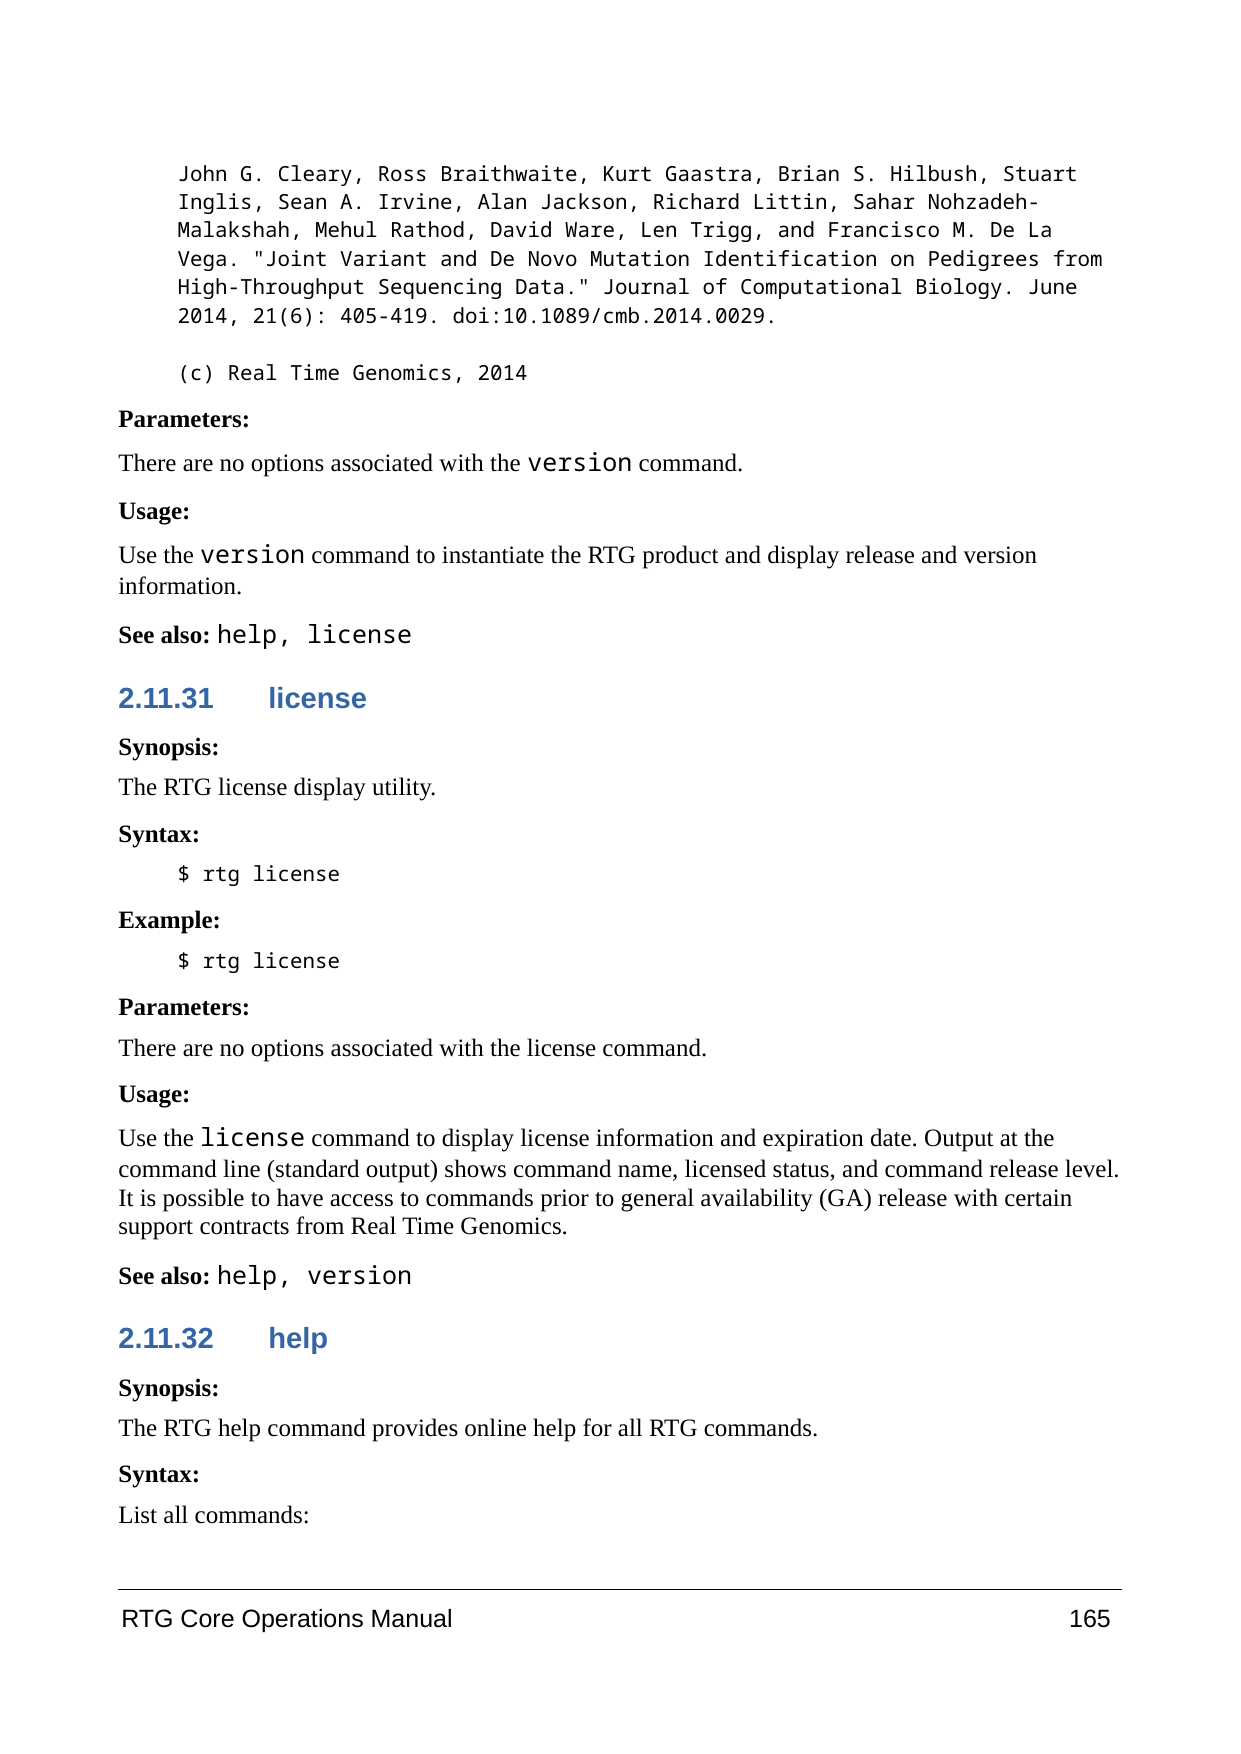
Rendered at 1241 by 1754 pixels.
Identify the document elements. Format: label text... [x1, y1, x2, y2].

text John G. Cleary, Ross Braithwaite, Kurt Gaastra, Brian S. Hilbush, Stuart Inglis, Sean A. Irvine, Alan Jackson, Richard Littin, Sahar Nohzadeh-Malakshah, Mehul Rathod, David Ware, Len Trigg, and Francisco M. De La Vega. "Joint Variant and De Novo Mutation Identification on Pedigrees from High-Throughput Sequencing Data." Journal of Computational Biology. June 2014, 21(6): 405-419. doi:10.1089/cmb.2014.0029. [177, 159, 1122, 329]
subtitle Usage: [118, 496, 1122, 525]
subtitle Parameters: [118, 404, 1122, 433]
text The RTG license display utility. [118, 772, 1122, 801]
subtitle Synopsis: [118, 1373, 1122, 1401]
text Use the version command to instantiate the RTG product and display release and version information. [118, 537, 1122, 599]
text See also: help, license [118, 617, 1122, 651]
subtitle license [118, 681, 1122, 714]
subtitle Syntax: [118, 819, 1122, 848]
text There are no options associated with the license command. [118, 1033, 1122, 1062]
text List all commands: [118, 1500, 1122, 1529]
text The RTG help command provides online help for all RTG commands. [118, 1413, 1122, 1442]
subtitle Syntax: [118, 1459, 1122, 1488]
subtitle Example: [118, 906, 1122, 934]
text See also: help, version [118, 1258, 1122, 1292]
text $ rtg license [177, 946, 1122, 974]
text (c) Real Time Genomics, 2014 [177, 358, 1122, 386]
text Use the license command to display license information and expiration date. Output at the command line (standard output) shows command name, licensed status, and command release level. It is possible to have access to commands prior to general availability (GA) release with certain support contracts from Real Time Genomics. [118, 1120, 1122, 1240]
text There are no options associated with the version command. [118, 444, 1122, 478]
subtitle Synopsis: [118, 732, 1122, 761]
subtitle Parameters: [118, 992, 1122, 1021]
subtitle help [118, 1321, 1122, 1355]
text $ rtg license [177, 859, 1122, 888]
subtitle Usage: [118, 1079, 1122, 1108]
